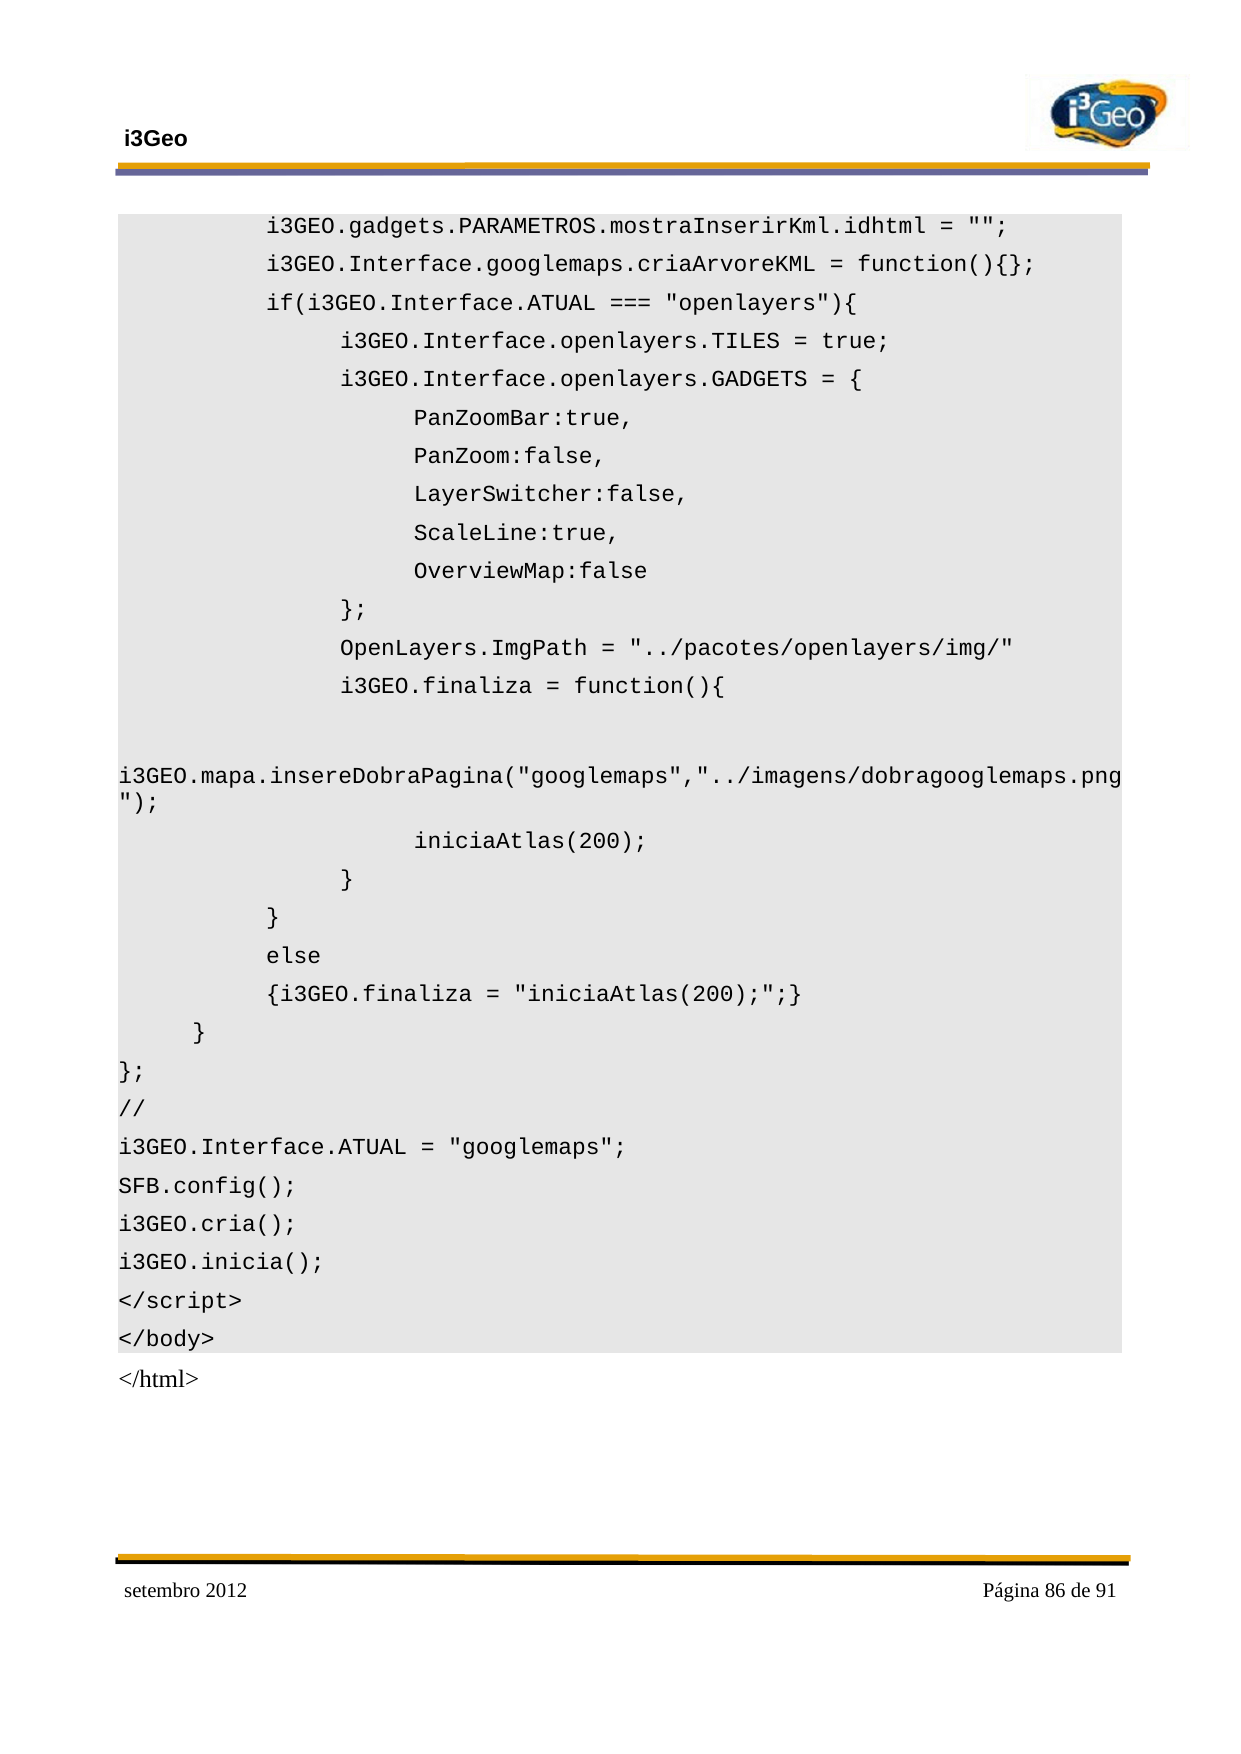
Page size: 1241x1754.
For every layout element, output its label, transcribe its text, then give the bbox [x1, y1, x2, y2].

text iniciaAtlas(200); [118, 829, 1122, 855]
text i3GEO.Interface.openlayers.GADGETS = { [118, 368, 1122, 394]
text ScaleLine:true, [118, 521, 1122, 547]
text i3GEO.cria(); [118, 1212, 1122, 1238]
text </html> [118, 1366, 1122, 1393]
text </body> [118, 1327, 1122, 1353]
text i3GEO.finaliza = function(){ [118, 674, 1122, 700]
text i3GEO.mapa.insereDobraPagina("googlemaps","../imagens/dobragooglemaps.png"); [118, 713, 1122, 817]
text }; [118, 598, 1122, 624]
text i3GEO.Interface.openlayers.TILES = true; [118, 329, 1122, 355]
picture [1025, 74, 1191, 151]
text } [118, 906, 1122, 932]
text </script> [118, 1289, 1122, 1315]
text SFB.config(); [118, 1174, 1122, 1200]
text else [118, 944, 1122, 970]
text } [118, 1021, 1122, 1047]
text OverviewMap:false [118, 559, 1122, 585]
text i3GEO.Interface.googlemaps.criaArvoreKML = function(){}; [118, 253, 1122, 279]
text PanZoomBar:true, [118, 406, 1122, 432]
text i3GEO.inicia(); [118, 1251, 1122, 1277]
text }; [118, 1059, 1122, 1085]
text i3GEO.Interface.ATUAL = "googlemaps"; [118, 1136, 1122, 1162]
text if(i3GEO.Interface.ATUAL === "openlayers"){ [118, 291, 1122, 317]
text LayerSwitcher:false, [118, 483, 1122, 509]
text // [118, 1097, 1122, 1123]
text {i3GEO.finaliza = "iniciaAtlas(200);";} [118, 982, 1122, 1008]
text OpenLayers.ImgPath = "../pacotes/openlayers/img/" [118, 636, 1122, 662]
text PanZoom:false, [118, 444, 1122, 470]
text } [118, 867, 1122, 893]
text i3GEO.gadgets.PARAMETROS.mostraInserirKml.idhtml = ""; [118, 214, 1122, 240]
